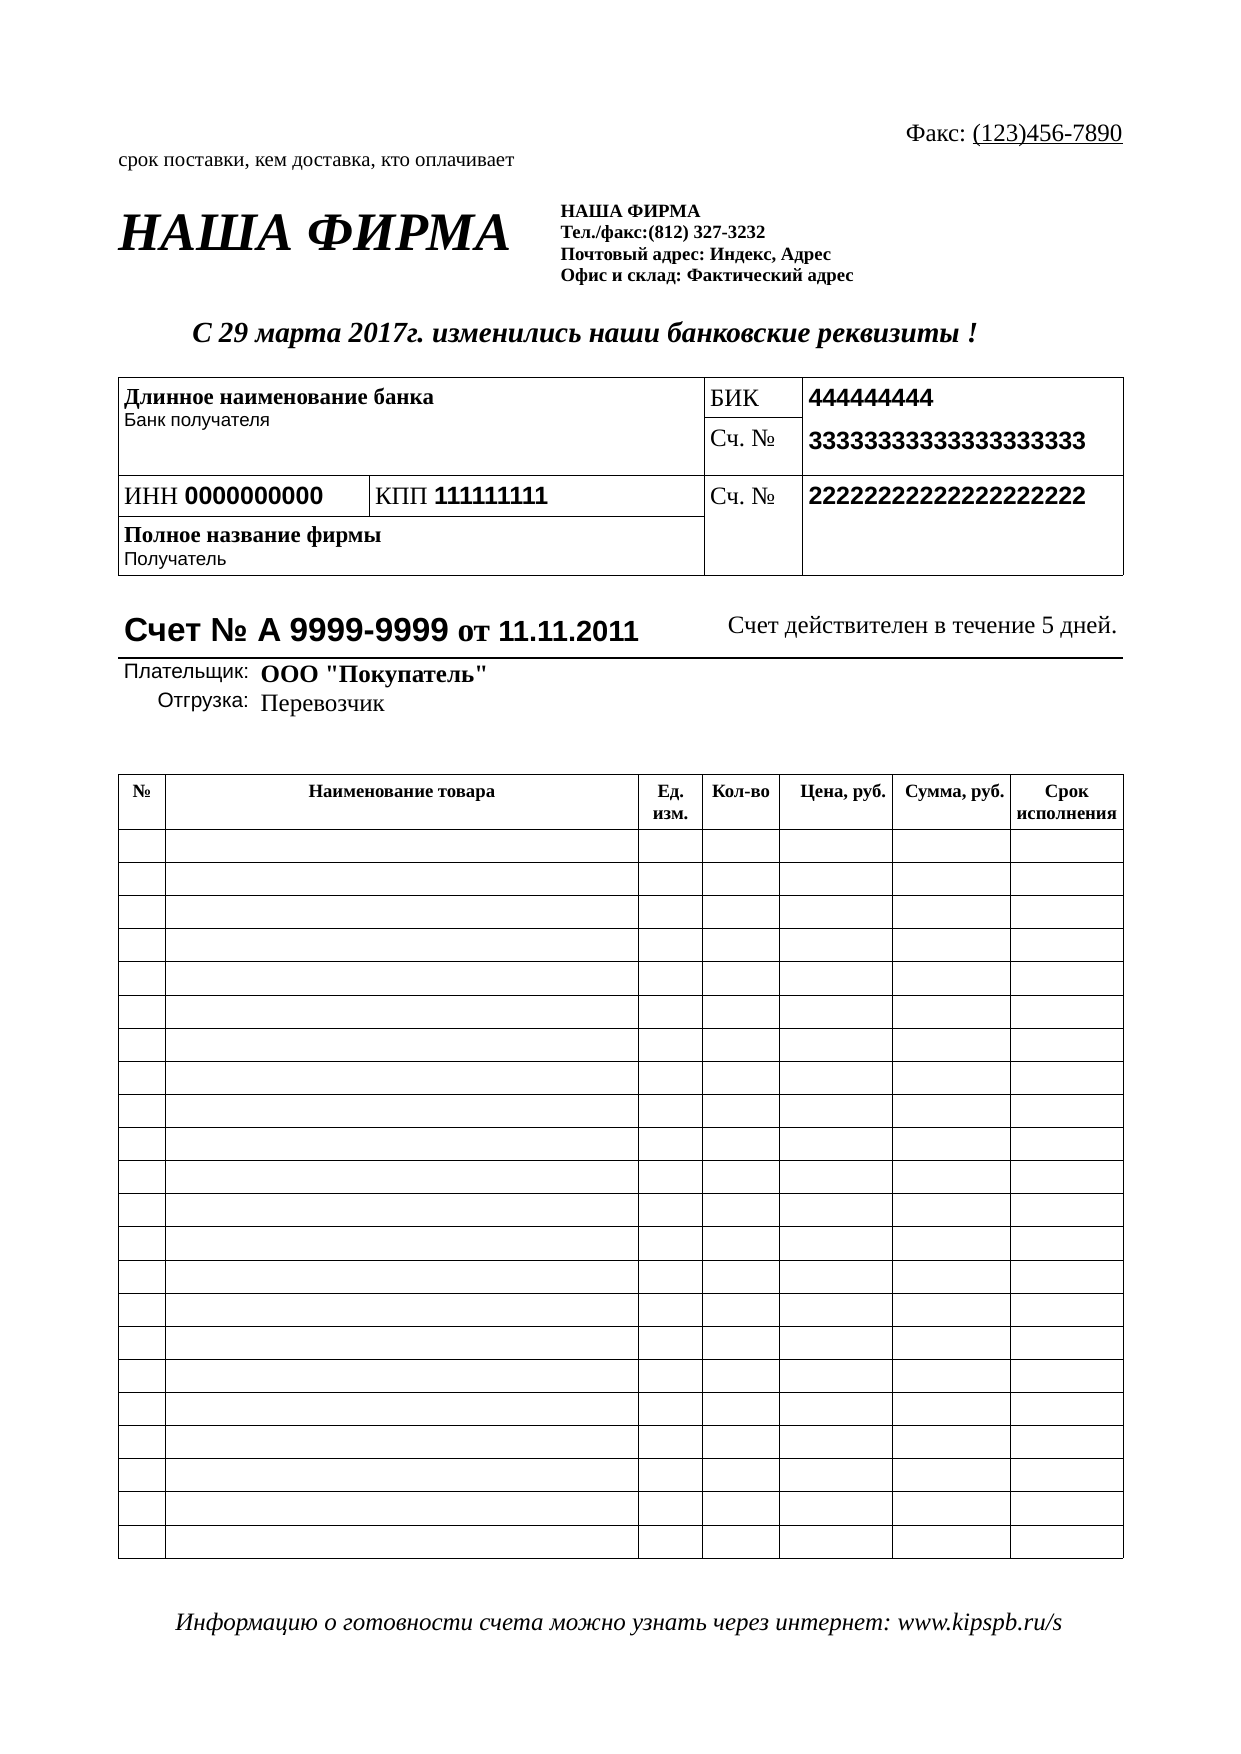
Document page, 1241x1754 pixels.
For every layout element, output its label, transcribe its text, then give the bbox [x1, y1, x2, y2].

table_cell [639, 1294, 702, 1326]
table_cell КПП 111111111 [370, 476, 704, 516]
table_cell [166, 1128, 638, 1160]
table_cell [893, 1492, 1010, 1524]
table_cell [703, 1261, 779, 1293]
table_cell Сч. № [705, 476, 802, 575]
table_cell [893, 1459, 1010, 1491]
table_cell [780, 830, 892, 862]
table_cell [166, 1261, 638, 1293]
table_cell [119, 1029, 165, 1061]
table_cell [780, 1095, 892, 1127]
table_cell Сч. № [705, 418, 802, 475]
table_cell [703, 1393, 779, 1425]
table_cell [119, 1194, 165, 1226]
table_cell [893, 1294, 1010, 1326]
table_cell [1011, 1526, 1123, 1558]
table_cell Перевозчик [260, 688, 1123, 717]
table_cell [780, 1459, 892, 1491]
table_cell [780, 1393, 892, 1425]
table_cell [780, 1128, 892, 1160]
table_cell [1011, 1128, 1123, 1160]
table_cell [893, 1062, 1010, 1094]
table_cell [639, 863, 702, 895]
table_cell [639, 896, 702, 928]
table_cell [119, 929, 165, 961]
table_cell [893, 1095, 1010, 1127]
table_cell [1011, 896, 1123, 928]
table_cell [639, 1459, 702, 1491]
table_header № [119, 775, 165, 829]
table_cell [893, 830, 1010, 862]
table_cell [639, 1062, 702, 1094]
table_cell [639, 1194, 702, 1226]
table_cell [639, 1492, 702, 1524]
table_cell [166, 1194, 638, 1226]
table_cell ИНН 0000000000 [119, 476, 369, 516]
table_cell [703, 1360, 779, 1392]
table_cell [639, 1128, 702, 1160]
table_cell [639, 1526, 702, 1558]
table_cell [893, 1360, 1010, 1392]
table_cell [166, 1459, 638, 1491]
table_header 444444444 33333333333333333333 [803, 378, 1123, 475]
table_cell [893, 1393, 1010, 1425]
text срок поставки, кем доставка, кто оплачивает [118, 147, 1122, 171]
table_cell [780, 1492, 892, 1524]
table_cell [780, 1161, 892, 1193]
table_cell [166, 929, 638, 961]
table_cell [1011, 1426, 1123, 1458]
table_cell [780, 1327, 892, 1359]
table_cell [703, 1294, 779, 1326]
table_header Цена, руб. [780, 775, 892, 829]
table_cell Полное название фирмы Получатель [119, 517, 704, 575]
table_header Наименование товара [166, 775, 638, 829]
table_cell [703, 896, 779, 928]
table_cell [166, 1526, 638, 1558]
table_cell [639, 996, 702, 1028]
table_header ООО "Покупатель" [260, 659, 1123, 688]
table_cell [639, 929, 702, 961]
text Факс: (123)456-7890 [118, 118, 1122, 147]
table_cell [639, 1393, 702, 1425]
table_cell [703, 1161, 779, 1193]
table_cell [780, 1029, 892, 1061]
table_cell [1011, 996, 1123, 1028]
table_cell [703, 830, 779, 862]
table_cell [780, 1360, 892, 1392]
table_cell [893, 929, 1010, 961]
table_header Длинное наименование банка Банк получателя [119, 378, 704, 475]
table_cell [1011, 1227, 1123, 1259]
table_cell [780, 929, 892, 961]
table_cell [893, 996, 1010, 1028]
table_cell [703, 962, 779, 994]
table_cell Отгрузка: [118, 688, 260, 717]
table_cell [639, 1261, 702, 1293]
table_cell [119, 1161, 165, 1193]
table_cell [166, 863, 638, 895]
table_cell [166, 896, 638, 928]
table_header Сумма, руб. [893, 775, 1010, 829]
table_cell [1011, 1194, 1123, 1226]
table_cell [780, 1261, 892, 1293]
table_header Ед. изм. [639, 775, 702, 829]
table_cell [893, 1227, 1010, 1259]
table_cell [893, 962, 1010, 994]
table_cell [1011, 1029, 1123, 1061]
table_cell [1011, 1360, 1123, 1392]
table_cell [1011, 962, 1123, 994]
table_cell [893, 1029, 1010, 1061]
table_cell [780, 896, 892, 928]
table_cell [703, 996, 779, 1028]
table_cell [893, 896, 1010, 928]
table_cell [703, 1492, 779, 1524]
table_cell [119, 1492, 165, 1524]
table_cell [893, 1426, 1010, 1458]
table_header Плательщик: [118, 659, 260, 688]
table_cell [119, 1526, 165, 1558]
table_cell [119, 1095, 165, 1127]
table_cell [639, 1161, 702, 1193]
table_cell [119, 1327, 165, 1359]
table_cell [639, 962, 702, 994]
table_cell [703, 929, 779, 961]
table_cell [703, 1526, 779, 1558]
table_cell [166, 996, 638, 1028]
table_header НАША ФИРМА [118, 200, 560, 286]
table_cell [166, 1327, 638, 1359]
table_cell [780, 863, 892, 895]
table_cell [780, 1294, 892, 1326]
table_cell [1011, 1095, 1123, 1127]
table_cell [780, 1194, 892, 1226]
table_cell [1011, 1393, 1123, 1425]
table_cell [166, 1426, 638, 1458]
table_cell 22222222222222222222 [803, 476, 1123, 575]
table_cell [1011, 863, 1123, 895]
table_cell [119, 1294, 165, 1326]
table_cell [166, 830, 638, 862]
table_header БИК [705, 378, 802, 417]
table_cell [703, 1426, 779, 1458]
table_cell [1011, 929, 1123, 961]
table_cell [703, 1227, 779, 1259]
table_cell [1011, 830, 1123, 862]
table_cell [1011, 1161, 1123, 1193]
table_cell [703, 1194, 779, 1226]
text С 29 марта 2017г. изменились наши банковские реквизиты ! [118, 315, 1122, 348]
table_cell [639, 1227, 702, 1259]
table_cell [119, 996, 165, 1028]
table_cell [639, 1360, 702, 1392]
table_cell [780, 1526, 892, 1558]
table_cell [119, 863, 165, 895]
table_cell [119, 1426, 165, 1458]
table_cell [703, 863, 779, 895]
table_cell [1011, 1261, 1123, 1293]
table_cell [166, 1062, 638, 1094]
table_cell [893, 1526, 1010, 1558]
table_cell [119, 896, 165, 928]
table_cell [119, 1459, 165, 1491]
table_cell [166, 1227, 638, 1259]
table_cell [703, 1095, 779, 1127]
table_cell [893, 1261, 1010, 1293]
table_cell [166, 962, 638, 994]
table_cell [639, 830, 702, 862]
table_cell [703, 1327, 779, 1359]
table_cell [119, 1128, 165, 1160]
table_cell [703, 1459, 779, 1491]
table_cell [1011, 1327, 1123, 1359]
table_cell [893, 1327, 1010, 1359]
table_cell [119, 962, 165, 994]
table_cell [166, 1029, 638, 1061]
table_cell [703, 1128, 779, 1160]
table_cell [893, 1194, 1010, 1226]
table_cell [893, 1128, 1010, 1160]
table_cell [166, 1492, 638, 1524]
table_header Счет № А 9999-9999 от 11.11.2011 [118, 604, 715, 657]
table_cell [639, 1029, 702, 1061]
table_header НАША ФИРМА Тел./факс:(812) 327-3232 Почтовый адрес: Индекс, Адрес Офис и склад: Фактический адрес [560, 200, 1123, 286]
table_header Срок исполнения [1011, 775, 1123, 829]
table_cell [1011, 1492, 1123, 1524]
table_cell [780, 996, 892, 1028]
table_cell [166, 1294, 638, 1326]
table_cell [166, 1360, 638, 1392]
table_cell [893, 1161, 1010, 1193]
table_cell [703, 1062, 779, 1094]
table_cell [166, 1161, 638, 1193]
table_cell [780, 1062, 892, 1094]
table_cell [639, 1327, 702, 1359]
table_cell [1011, 1062, 1123, 1094]
table_cell [1011, 1294, 1123, 1326]
table_cell [780, 962, 892, 994]
table_cell [119, 1360, 165, 1392]
table_header Кол-во [703, 775, 779, 829]
table_cell [703, 1029, 779, 1061]
table_cell [1011, 1459, 1123, 1491]
table_cell [119, 1261, 165, 1293]
table_cell [639, 1426, 702, 1458]
table_cell [166, 1095, 638, 1127]
table_cell [893, 863, 1010, 895]
table_cell [119, 1062, 165, 1094]
table_cell [166, 1393, 638, 1425]
table_cell [119, 830, 165, 862]
table_cell [119, 1227, 165, 1259]
table_header Счет действителен в течение 5 дней. [715, 604, 1123, 657]
table_cell [780, 1426, 892, 1458]
table_cell [639, 1095, 702, 1127]
table_cell [780, 1227, 892, 1259]
table_cell [119, 1393, 165, 1425]
